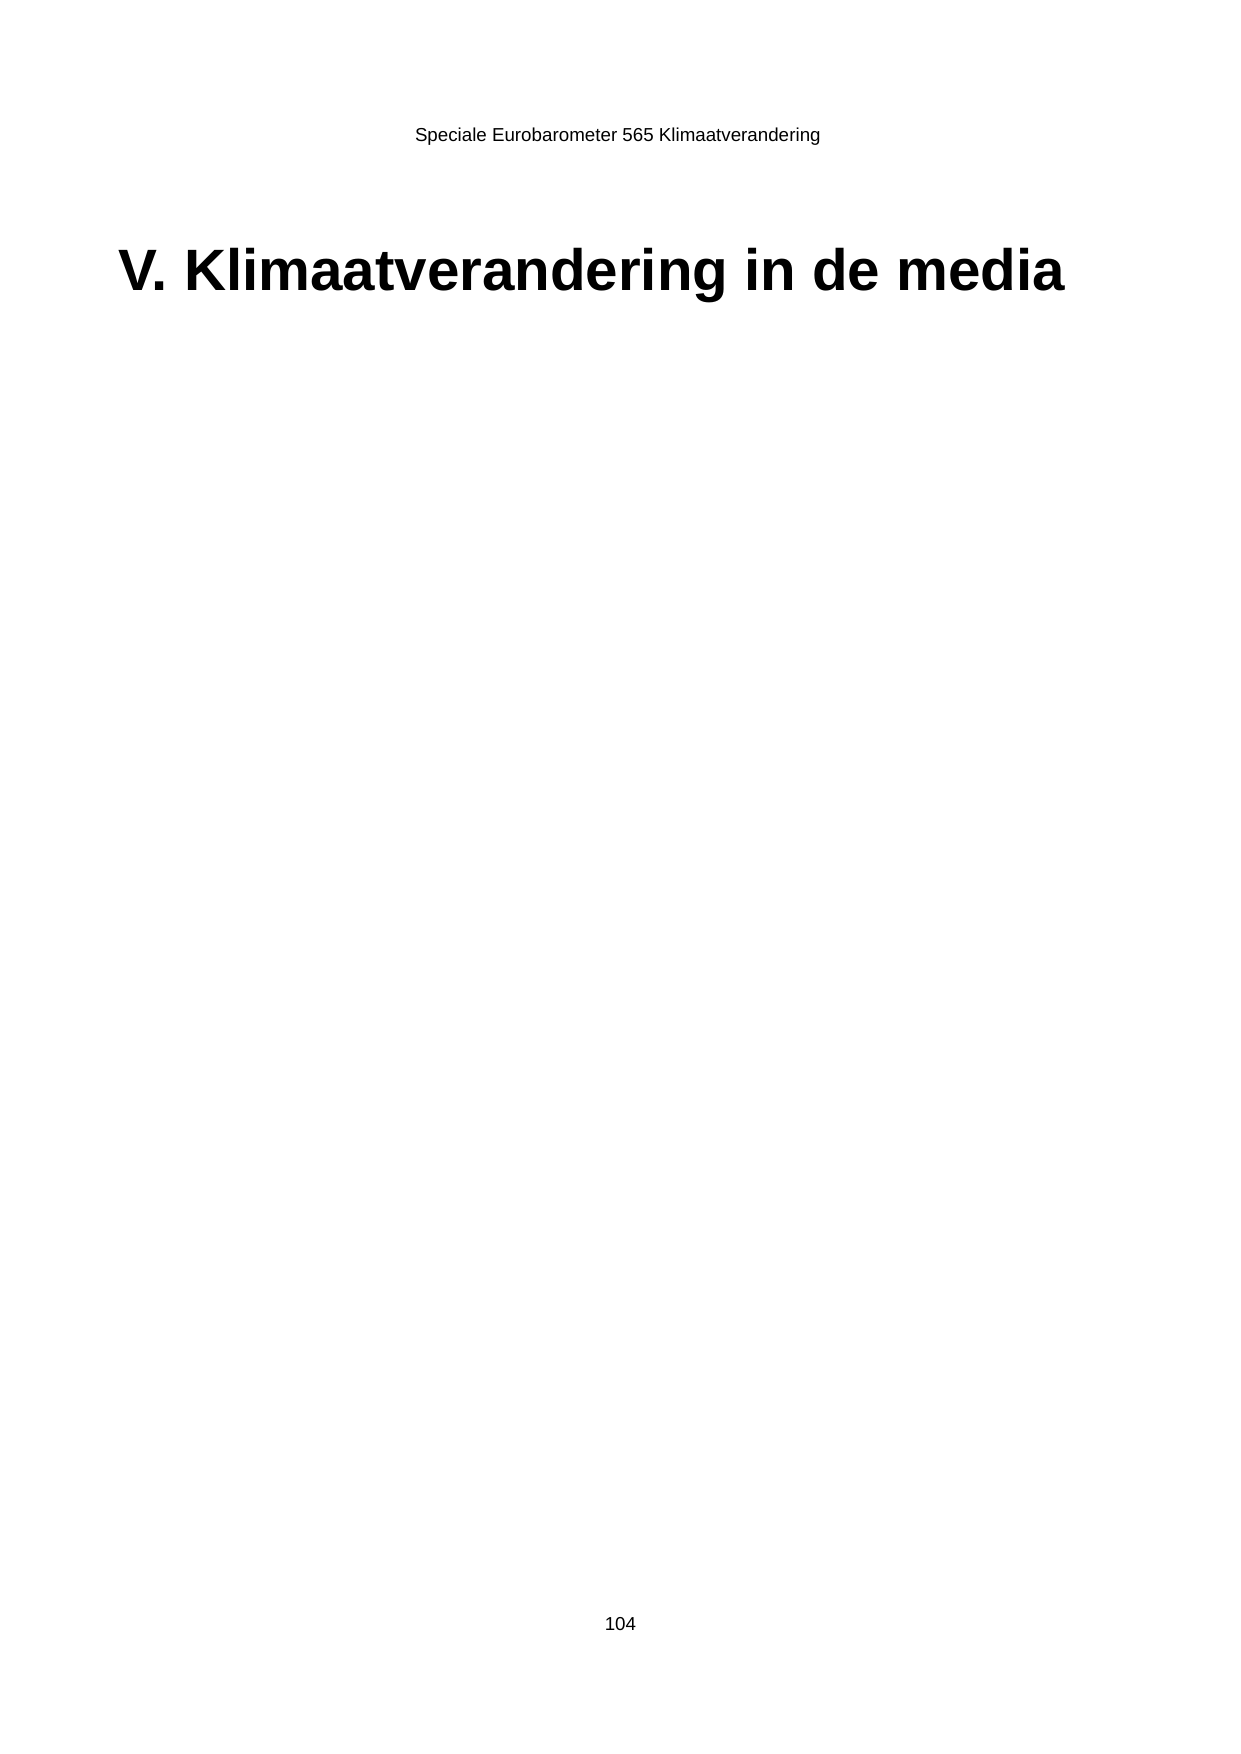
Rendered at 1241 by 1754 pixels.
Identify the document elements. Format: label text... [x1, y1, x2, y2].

subtitle V. Klimaatverandering in de media [118, 236, 1122, 303]
